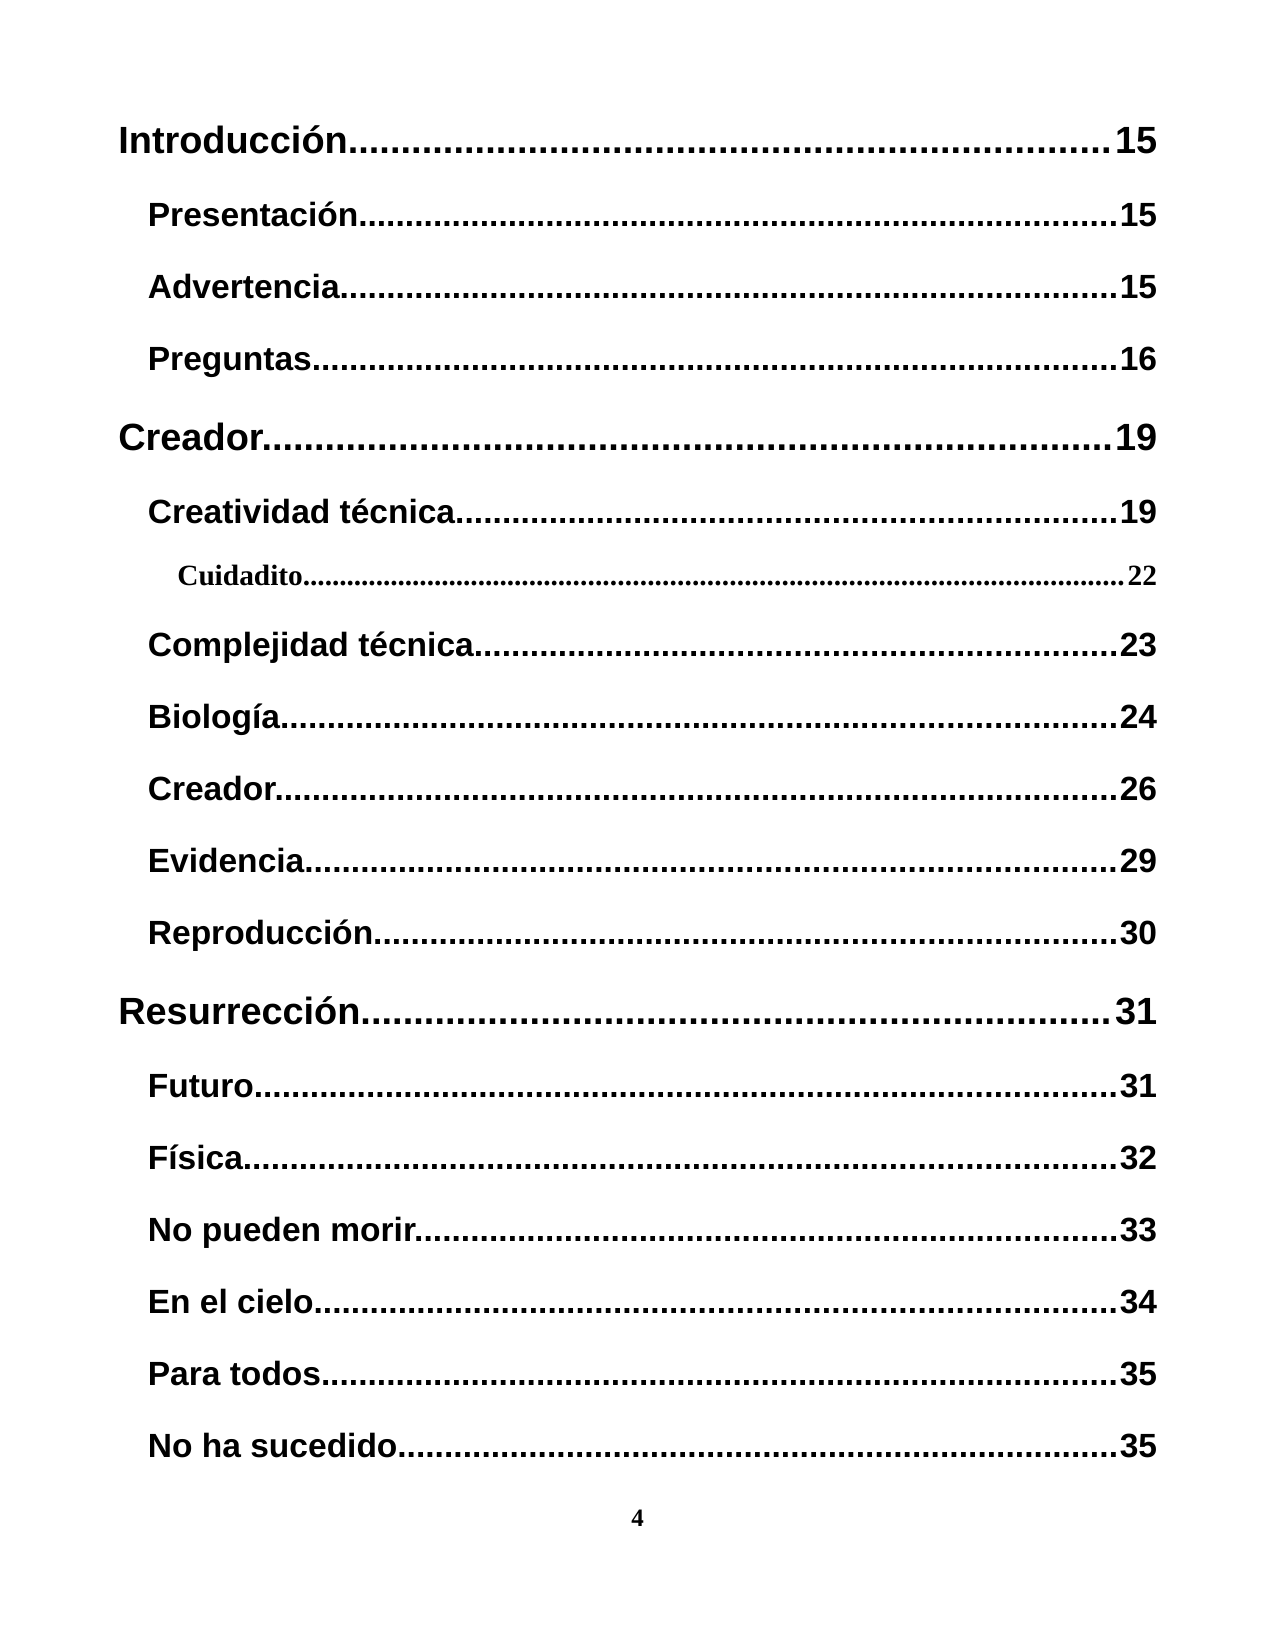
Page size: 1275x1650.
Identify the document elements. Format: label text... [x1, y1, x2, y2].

text En el cielo. 34 [148, 1282, 1157, 1321]
text Resurrección. 31 [118, 989, 1157, 1033]
text Preguntas. 16 [148, 339, 1157, 378]
text Presentación. 15 [148, 195, 1157, 234]
text No pueden morir. 33 [148, 1210, 1157, 1249]
text Biología. 24 [148, 697, 1157, 736]
text Física. 32 [148, 1138, 1157, 1177]
text No ha sucedido. 35 [148, 1426, 1157, 1464]
text Creatividad técnica. 19 [148, 492, 1157, 531]
text Futuro. 31 [148, 1066, 1157, 1105]
text Cuidadito. 22 [177, 558, 1157, 592]
text Introducción. 15 [118, 118, 1157, 162]
text Creador. 26 [148, 769, 1157, 808]
text Complejidad técnica. 23 [148, 625, 1157, 664]
text Para todos. 35 [148, 1354, 1157, 1393]
text Reproducción. 30 [148, 913, 1157, 952]
text Advertencia. 15 [148, 267, 1157, 306]
text Creador. 19 [118, 415, 1157, 459]
text Evidencia. 29 [148, 841, 1157, 879]
